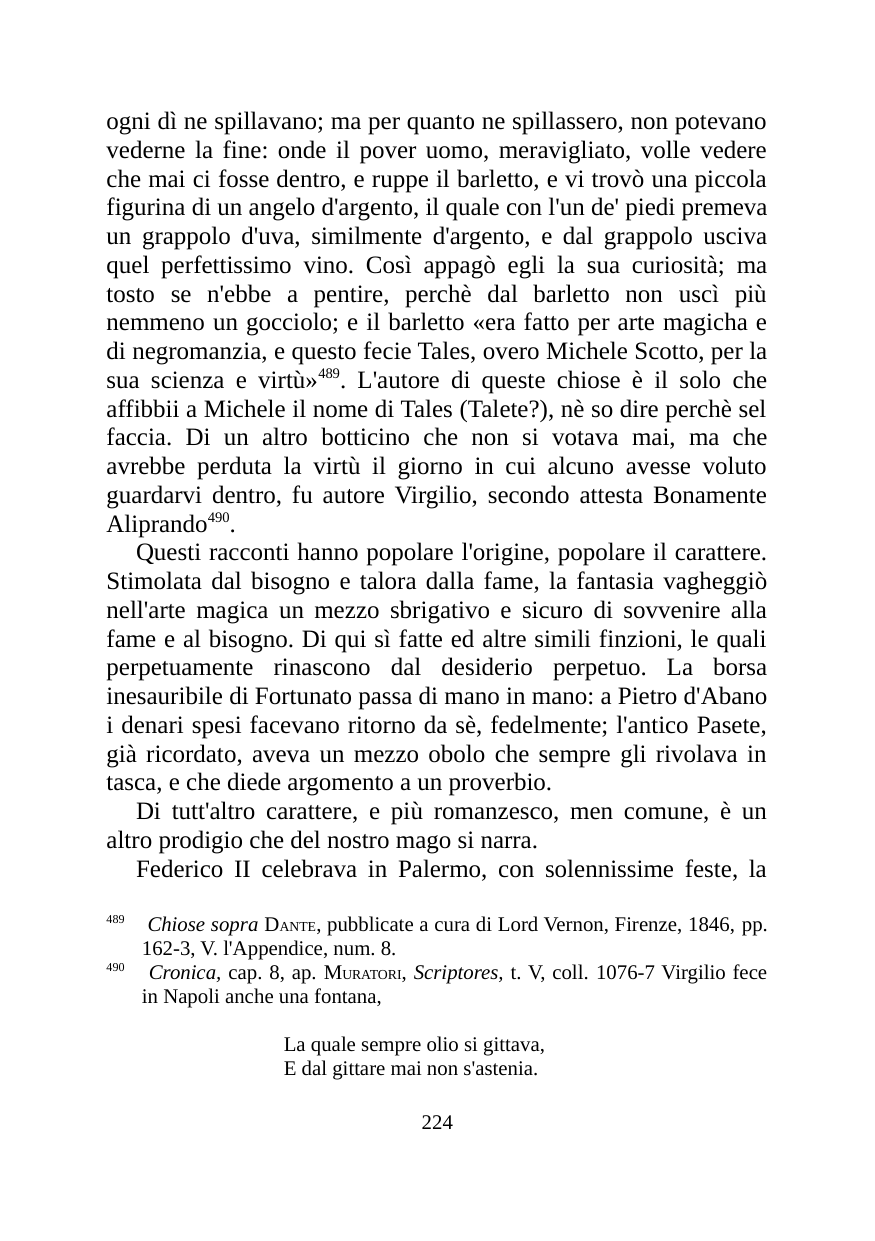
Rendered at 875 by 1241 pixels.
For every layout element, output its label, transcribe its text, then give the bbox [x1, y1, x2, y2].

text La quale sempre olio si gittava, [254, 1032, 768, 1056]
text Questi racconti hanno popolare l'origine, popolare il carattere. Stimolata dal bisogno e talora dalla fame, la fantasia vagheggiò nell'arte magica un mezzo sbrigativo e sicuro di sovvenire alla fame e al bisogno. Di qui sì fatte ed altre simili finzioni, le quali perpetuamente rinascono dal desiderio perpetuo. La borsa inesauribile di Fortunato passa di mano in mano: a Pietro d'Abano i denari spesi facevano ritorno da sè, fedelmente; l'antico Pasete, già ricordato, aveva un mezzo obolo che sempre gli rivolava in tasca, e che diede argomento a un proverbio. [106, 537, 768, 796]
text Di tutt'altro carattere, e più romanzesco, men comune, è un altro prodigio che del nostro mago si narra. [106, 796, 768, 854]
text Chiose sopra Dante, pubblicate a cura di Lord Vernon, Firenze, 1846, pp. 162-3, V. l'Appendice, num. 8. [106, 912, 768, 960]
text ogni dì ne spillavano; ma per quanto ne spillassero, non potevano vederne la fine: onde il pover uomo, meravigliato, volle vedere che mai ci fosse dentro, e ruppe il barletto, e vi trovò una piccola figurina di un angelo d'argento, il quale con l'un de' piedi premeva un grappolo d'uva, similmente d'argento, e dal grappolo usciva quel perfettissimo vino. Così appagò egli la sua curiosità; ma tosto se n'ebbe a pentire, perchè dal barletto non uscì più nemmeno un gocciolo; e il barletto «era fatto per arte magicha e di negromanzia, e questo fecie Tales, overo Michele Scotto, per la sua scienza e virtù». L'autore di queste chiose è il solo che affibbii a Michele il nome di Tales (Talete?), nè so dire perchè sel faccia. Di un altro botticino che non si votava mai, ma che avrebbe perduta la virtù il giorno in cui alcuno avesse voluto guardarvi dentro, fu autore Virgilio, secondo attesta Bonamente Aliprando. [106, 106, 768, 537]
text Federico II celebrava in Palermo, con solennissime feste, la [106, 854, 768, 882]
text E dal gittare mai non s'astenia. [254, 1056, 768, 1080]
text Cronica, cap. 8, ap. Muratori, Scriptores, t. V, coll. 1076-7 Virgilio fece in Napoli anche una fontana, [106, 960, 768, 1008]
